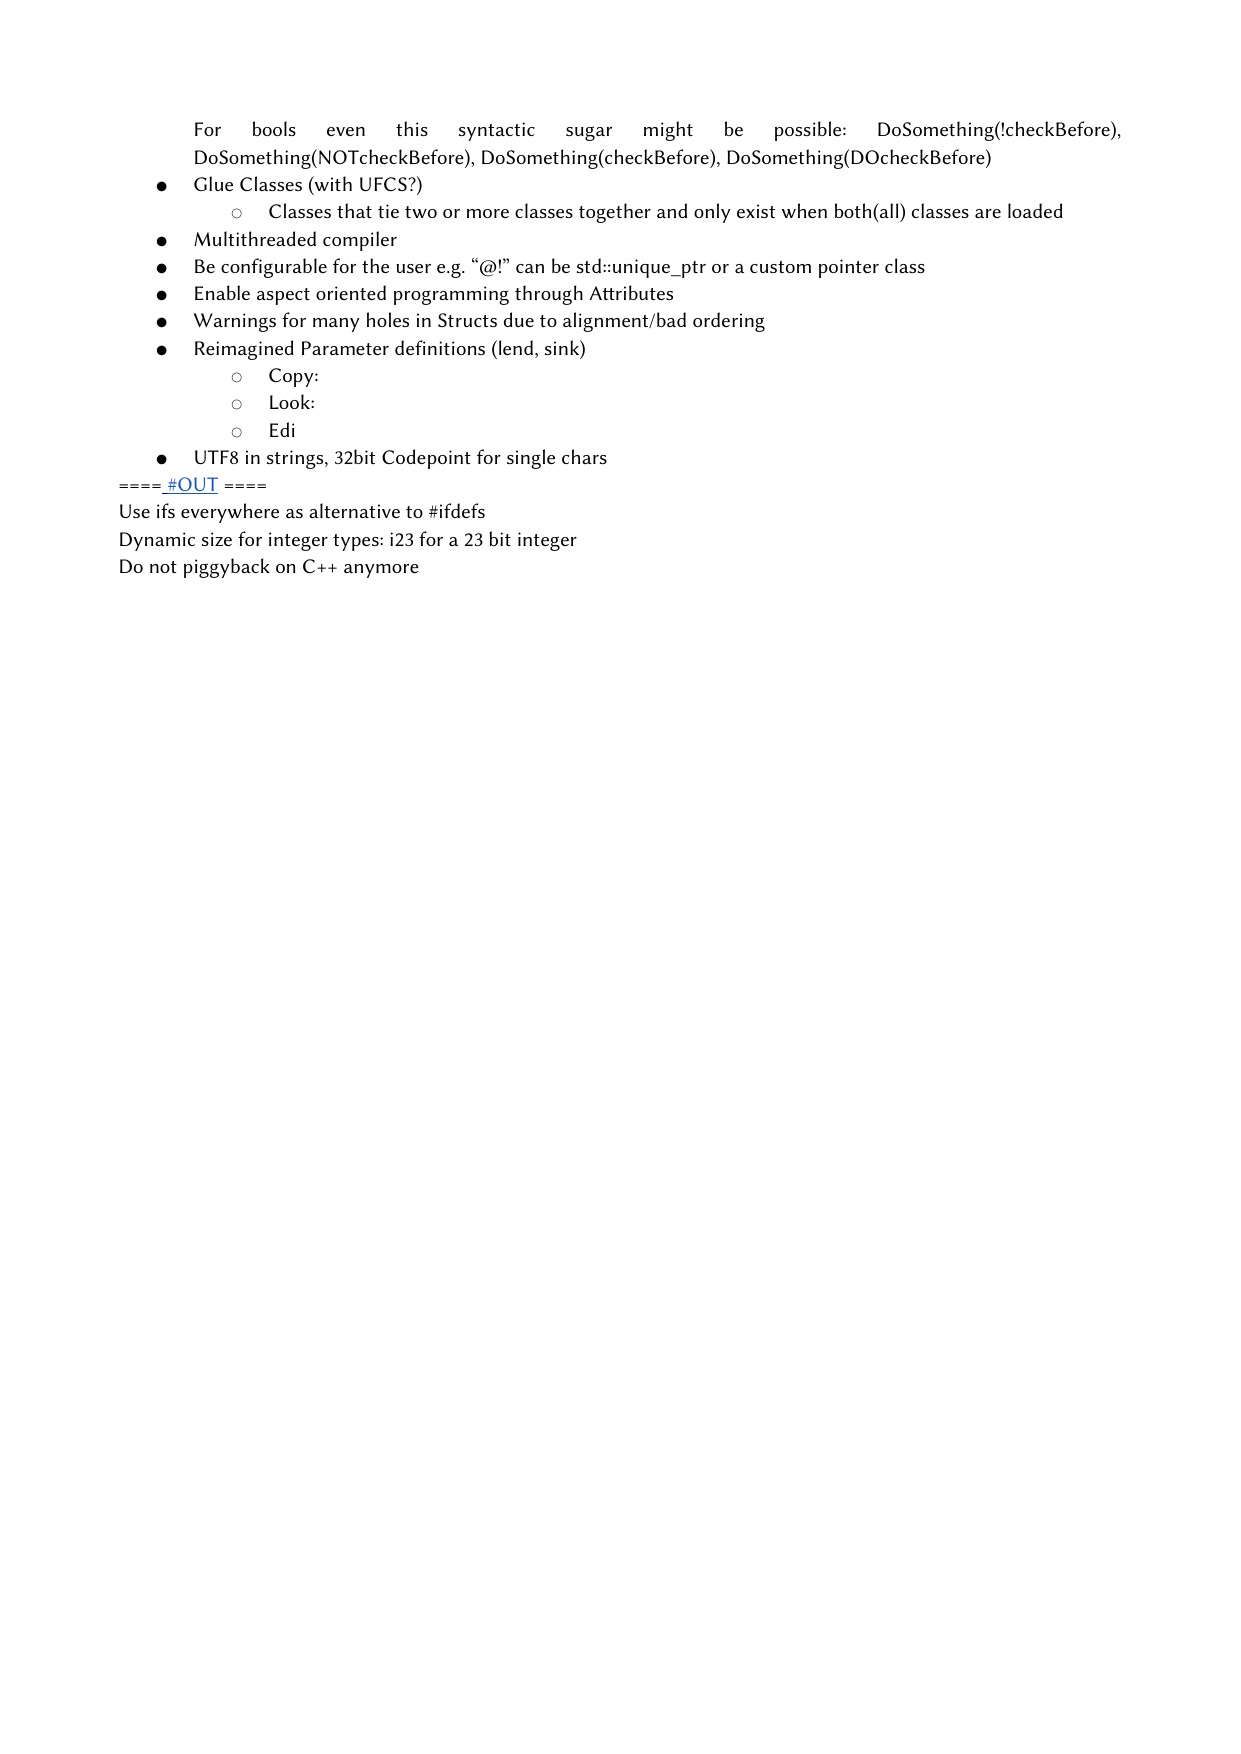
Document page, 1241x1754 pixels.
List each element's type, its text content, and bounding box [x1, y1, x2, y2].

list Look: [231, 391, 1122, 415]
text Dynamic size for integer types: i23 for a 23 bit integer [118, 527, 1122, 551]
list For bools even this syntactic sugar might be possible: DoSomething(!checkBefore), DoSomething(NOTcheckBefore), DoSomething(checkBefore), DoSomething(DOcheckBefore) [156, 118, 1122, 169]
text Use ifs everywhere as alternative to #ifdefs [118, 500, 1122, 524]
list Warnings for many holes in Structs due to alignment/bad ordering [156, 309, 1122, 333]
text ==== #OUT ==== [118, 473, 1122, 497]
list Classes that tie two or more classes together and only exist when both(all) classes are loaded [231, 200, 1122, 224]
list Enable aspect oriented programming through Attributes [156, 282, 1122, 306]
list Edi [231, 418, 1122, 442]
list Copy: [231, 364, 1122, 387]
list Glue Classes (with UFCS?) [156, 173, 1122, 196]
list Be configurable for the user e.g. “@!” can be std::unique_ptr or a custom pointer class [156, 254, 1122, 278]
list Multithreaded compiler [156, 227, 1122, 251]
list Reimagined Parameter definitions (lend, sink) [156, 336, 1122, 360]
text Do not piggyback on C++ anymore [118, 555, 1122, 578]
list UTF8 in strings, 32bit Codepoint for single chars [156, 446, 1122, 469]
